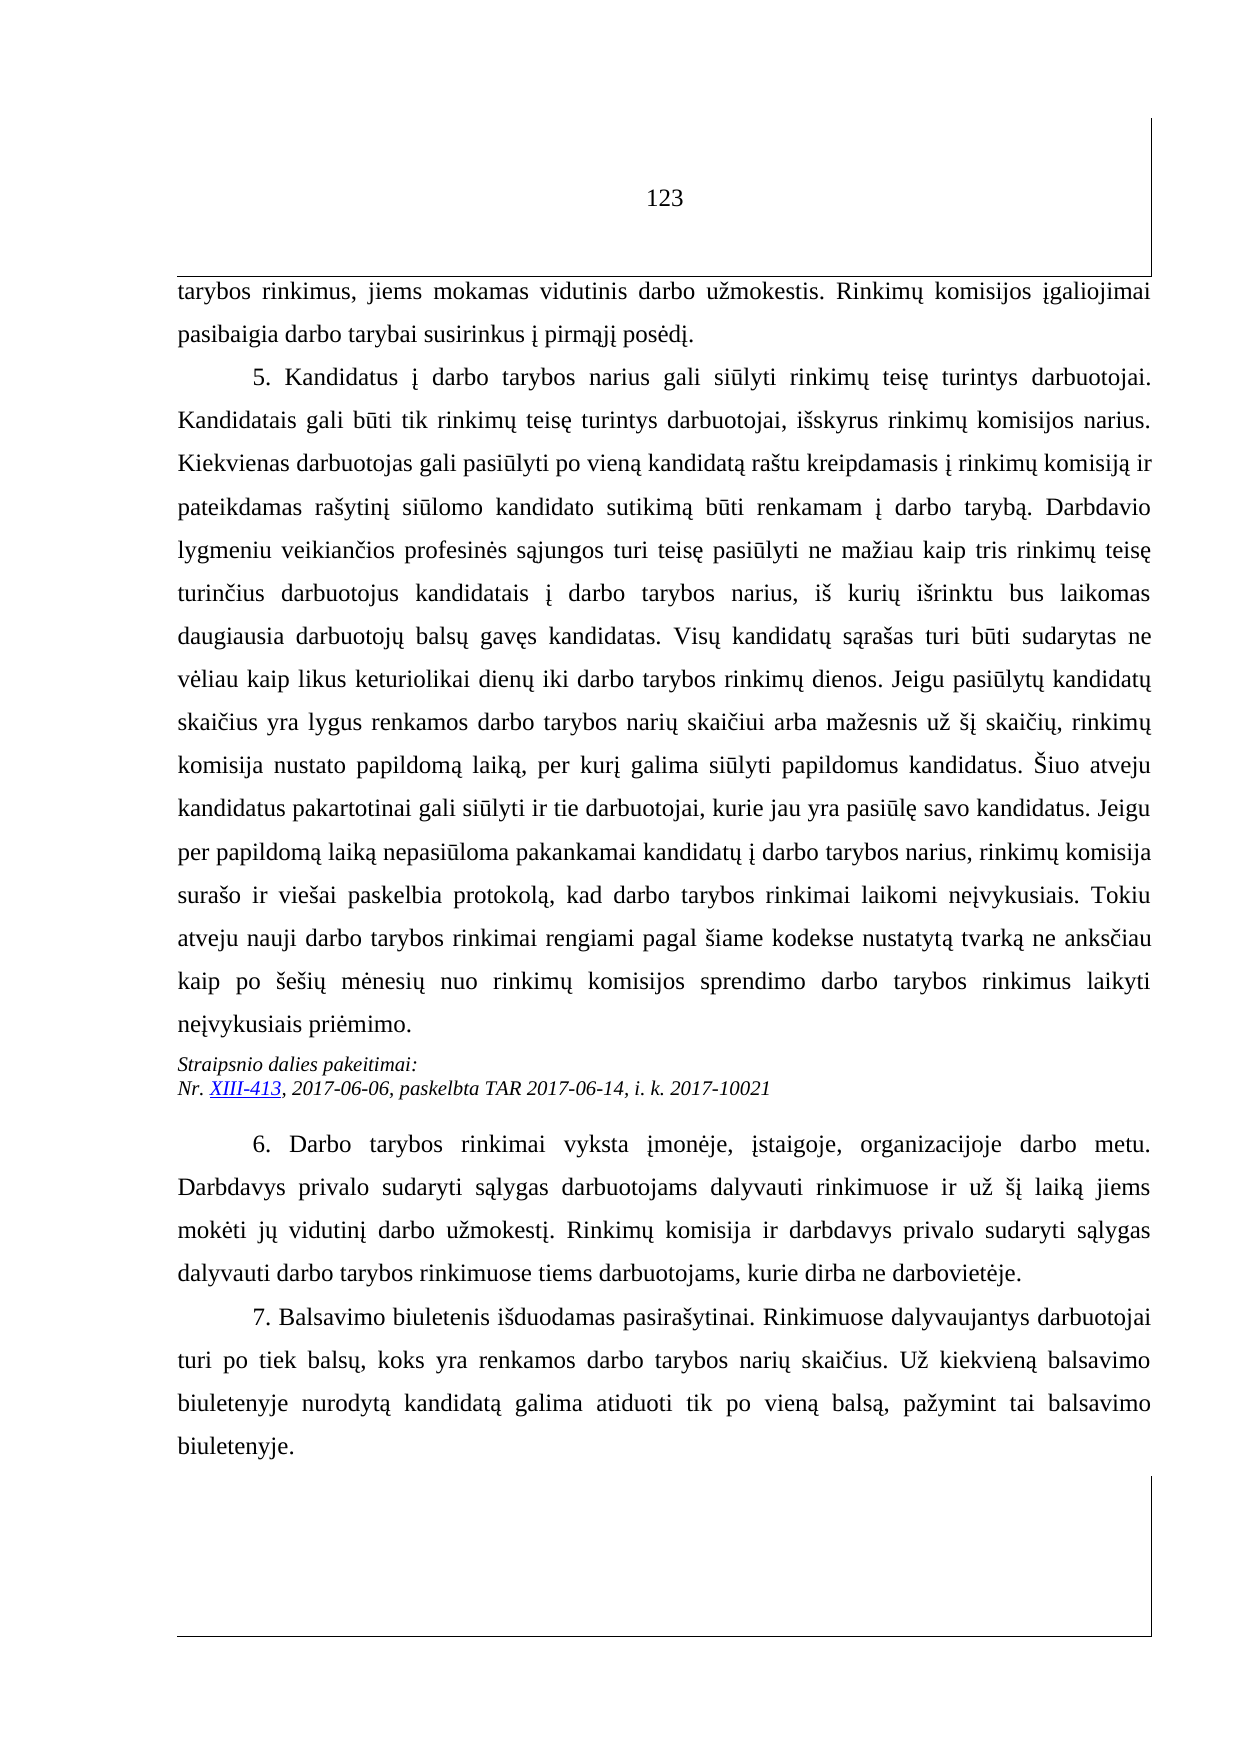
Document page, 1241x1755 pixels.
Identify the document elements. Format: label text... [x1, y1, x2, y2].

text tarybos rinkimus, jiems mokamas vidutinis darbo užmokestis. Rinkimų komisijos įgaliojimai pasibaigia darbo tarybai susirinkus į pirmąjį posėdį. [177, 276, 1152, 348]
text 6. Darbo tarybos rinkimai vyksta įmonėje, įstaigoje, organizacijoje darbo metu. Darbdavys privalo sudaryti sąlygas darbuotojams dalyvauti rinkimuose ir už šį laiką jiems mokėti jų vidutinį darbo užmokestį. Rinkimų komisija ir darbdavys privalo sudaryti sąlygas dalyvauti darbo tarybos rinkimuose tiems darbuotojams, kurie dirba ne darbovietėje. [177, 1129, 1152, 1287]
text Nr. XIII-413, 2017-06-06, paskelbta TAR 2017-06-14, i. k. 2017-10021 [177, 1076, 1152, 1100]
text 5. Kandidatus į darbo tarybos narius gali siūlyti rinkimų teisę turintys darbuotojai. Kandidatais gali būti tik rinkimų teisę turintys darbuotojai, išskyrus rinkimų komisijos narius. Kiekvienas darbuotojas gali pasiūlyti po vieną kandidatą raštu kreipdamasis į rinkimų komisiją ir pateikdamas rašytinį siūlomo kandidato sutikimą būti renkamam į darbo tarybą. Darbdavio lygmeniu veikiančios profesinės sąjungos turi teisę pasiūlyti ne mažiau kaip tris rinkimų teisę turinčius darbuotojus kandidatais į darbo tarybos narius, iš kurių išrinktu bus laikomas daugiausia darbuotojų balsų gavęs kandidatas. Visų kandidatų sąrašas turi būti sudarytas ne vėliau kaip likus keturiolikai dienų iki darbo tarybos rinkimų dienos. Jeigu pasiūlytų kandidatų skaičius yra lygus renkamos darbo tarybos narių skaičiui arba mažesnis už šį skaičių, rinkimų komisija nustato papildomą laiką, per kurį galima siūlyti papildomus kandidatus. Šiuo atveju kandidatus pakartotinai gali siūlyti ir tie darbuotojai, kurie jau yra pasiūlę savo kandidatus. Jeigu per papildomą laiką nepasiūloma pakankamai kandidatų į darbo tarybos narius, rinkimų komisija surašo ir viešai paskelbia protokolą, kad darbo tarybos rinkimai laikomi neįvykusiais. Tokiu atveju nauji darbo tarybos rinkimai rengiami pagal šiame kodekse nustatytą tvarką ne anksčiau kaip po šešių mėnesių nuo rinkimų komisijos sprendimo darbo tarybos rinkimus laikyti neįvykusiais priėmimo. [177, 362, 1152, 1038]
text Straipsnio dalies pakeitimai: [177, 1052, 1152, 1076]
text 7. Balsavimo biuletenis išduodamas pasirašytinai. Rinkimuose dalyvaujantys darbuotojai turi po tiek balsų, koks yra renkamos darbo tarybos narių skaičius. Už kiekvieną balsavimo biuletenyje nurodytą kandidatą galima atiduoti tik po vieną balsą, pažymint tai balsavimo biuletenyje. [177, 1302, 1152, 1460]
